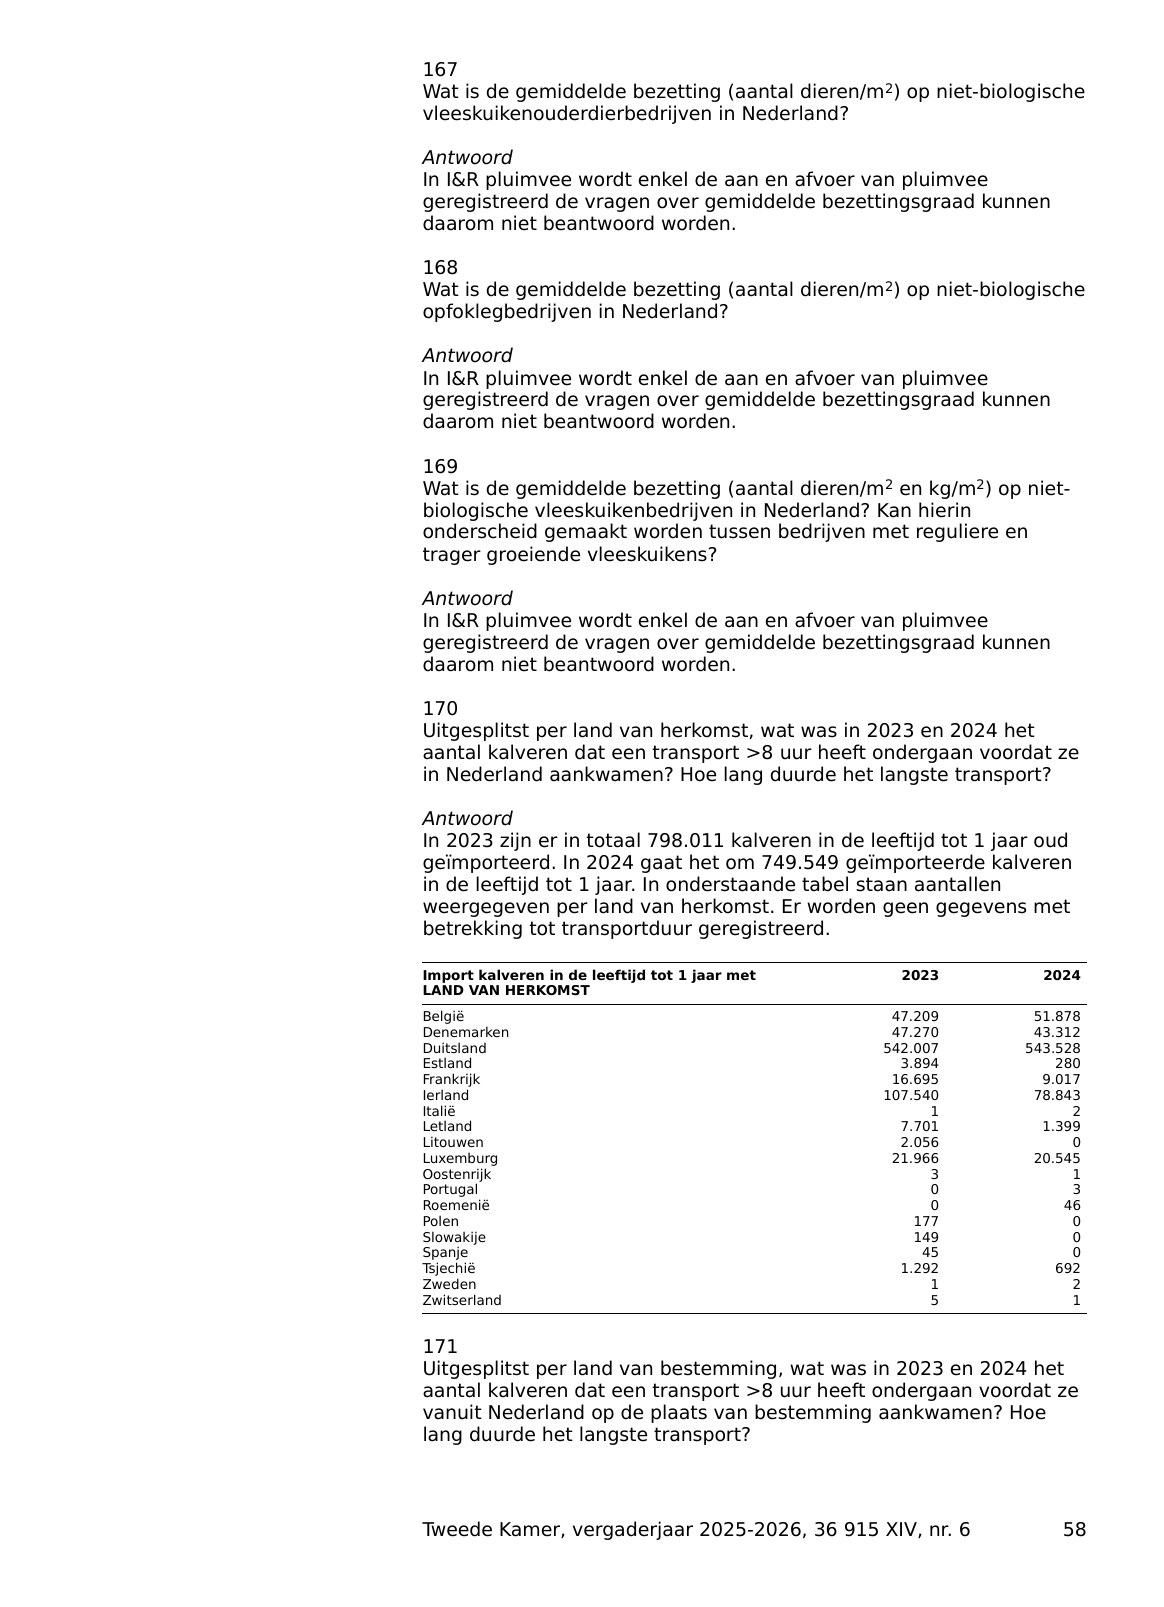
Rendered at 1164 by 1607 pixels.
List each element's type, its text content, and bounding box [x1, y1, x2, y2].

text Antwoord [422, 345, 1087, 367]
table_cell Litouwen [422, 1135, 797, 1151]
table_cell 1 [945, 1166, 1087, 1182]
text Antwoord [422, 588, 1087, 609]
table_cell 3.894 [797, 1056, 945, 1072]
table_cell 1.399 [945, 1119, 1087, 1135]
table_cell 45 [797, 1245, 945, 1261]
table_cell 43.312 [945, 1025, 1087, 1041]
table_cell 47.209 [797, 1005, 945, 1025]
table_cell Slowakije [422, 1229, 797, 1245]
table_cell 692 [945, 1261, 1087, 1277]
table_cell 107.540 [797, 1088, 945, 1103]
table_cell 9.017 [945, 1072, 1087, 1088]
table_cell 16.695 [797, 1072, 945, 1088]
table_cell Zwitserland [422, 1292, 797, 1313]
text 169 [422, 456, 1087, 477]
text Uitgesplitst per land van bestemming, wat was in 2023 en 2024 het aantal kalveren dat een transport >8 uur heeft ondergaan voordat ze vanuit Nederland op de plaats van bestemming aankwamen? Hoe lang duurde het langste transport? [422, 1358, 1087, 1446]
table_cell Spanje [422, 1245, 797, 1261]
table_cell 47.270 [797, 1025, 945, 1041]
table_cell 2 [945, 1277, 1087, 1292]
table_cell 7.701 [797, 1119, 945, 1135]
table_cell 0 [797, 1198, 945, 1214]
table_cell 0 [797, 1182, 945, 1198]
table_cell 3 [945, 1182, 1087, 1198]
text 167 [422, 59, 1087, 81]
table_cell 0 [945, 1135, 1087, 1151]
text 170 [422, 698, 1087, 720]
table_header 2024 [945, 963, 1087, 1003]
text Wat is de gemiddelde bezetting (aantal dieren/m2) op niet-biologische vleeskuikenouderdierbedrijven in Nederland? [422, 81, 1087, 125]
table_cell 542.007 [797, 1041, 945, 1056]
table_cell 0 [945, 1214, 1087, 1229]
text In I&R pluimvee wordt enkel de aan en afvoer van pluimvee geregistreerd de vragen over gemiddelde bezettingsgraad kunnen daarom niet beantwoord worden. [422, 609, 1087, 676]
text In I&R pluimvee wordt enkel de aan en afvoer van pluimvee geregistreerd de vragen over gemiddelde bezettingsgraad kunnen daarom niet beantwoord worden. [422, 169, 1087, 235]
text 168 [422, 257, 1087, 279]
table_cell 177 [797, 1214, 945, 1229]
table_cell Portugal [422, 1182, 797, 1198]
table_cell Zweden [422, 1277, 797, 1292]
table_cell 280 [945, 1056, 1087, 1072]
table_cell Ierland [422, 1088, 797, 1103]
text 171 [422, 1336, 1087, 1358]
table_cell 20.545 [945, 1151, 1087, 1166]
table_cell 0 [945, 1245, 1087, 1261]
table_cell Oostenrijk [422, 1166, 797, 1182]
table_cell 78.843 [945, 1088, 1087, 1103]
table_cell Tsjechië [422, 1261, 797, 1277]
table_cell 2.056 [797, 1135, 945, 1151]
table_cell Luxemburg [422, 1151, 797, 1166]
table_cell 51.878 [945, 1005, 1087, 1025]
table_cell 1 [797, 1277, 945, 1292]
text In I&R pluimvee wordt enkel de aan en afvoer van pluimvee geregistreerd de vragen over gemiddelde bezettingsgraad kunnen daarom niet beantwoord worden. [422, 367, 1087, 433]
text Antwoord [422, 147, 1087, 169]
table_cell 149 [797, 1229, 945, 1245]
table_cell 543.528 [945, 1041, 1087, 1056]
table_header 2023 [797, 963, 945, 1003]
table_cell 3 [797, 1166, 945, 1182]
table_cell Estland [422, 1056, 797, 1072]
table_header Import kalveren in de leeftijd tot 1 jaar met LAND VAN HERKOMST [422, 963, 797, 1003]
text Uitgesplitst per land van herkomst, wat was in 2023 en 2024 het aantal kalveren dat een transport >8 uur heeft ondergaan voordat ze in Nederland aankwamen? Hoe lang duurde het langste transport? [422, 720, 1087, 786]
table_cell Letland [422, 1119, 797, 1135]
text Wat is de gemiddelde bezetting (aantal dieren/m2) op niet-biologische opfoklegbedrijven in Nederland? [422, 279, 1087, 323]
text In 2023 zijn er in totaal 798.011 kalveren in de leeftijd tot 1 jaar oud geïmporteerd. In 2024 gaat het om 749.549 geïmporteerde kalveren in de leeftijd tot 1 jaar. In onderstaande tabel staan aantallen weergegeven per land van herkomst. Er worden geen gegevens met betrekking tot transportduur geregistreerd. [422, 830, 1087, 940]
table_cell Italië [422, 1104, 797, 1119]
table_cell 46 [945, 1198, 1087, 1214]
table_cell 5 [797, 1292, 945, 1313]
table_cell Polen [422, 1214, 797, 1229]
table_cell 1 [945, 1292, 1087, 1313]
table_cell Frankrijk [422, 1072, 797, 1088]
table_cell 1 [797, 1104, 945, 1119]
table_cell België [422, 1005, 797, 1025]
table_cell 1.292 [797, 1261, 945, 1277]
table_cell Denemarken [422, 1025, 797, 1041]
table_cell 21.966 [797, 1151, 945, 1166]
table_cell 2 [945, 1104, 1087, 1119]
text Wat is de gemiddelde bezetting (aantal dieren/m2 en kg/m2) op niet-biologische vleeskuikenbedrijven in Nederland? Kan hierin onderscheid gemaakt worden tussen bedrijven met reguliere en trager groeiende vleeskuikens? [422, 477, 1087, 565]
text Antwoord [422, 808, 1087, 830]
table_cell Duitsland [422, 1041, 797, 1056]
table_cell 0 [945, 1229, 1087, 1245]
table_cell Roemenië [422, 1198, 797, 1214]
